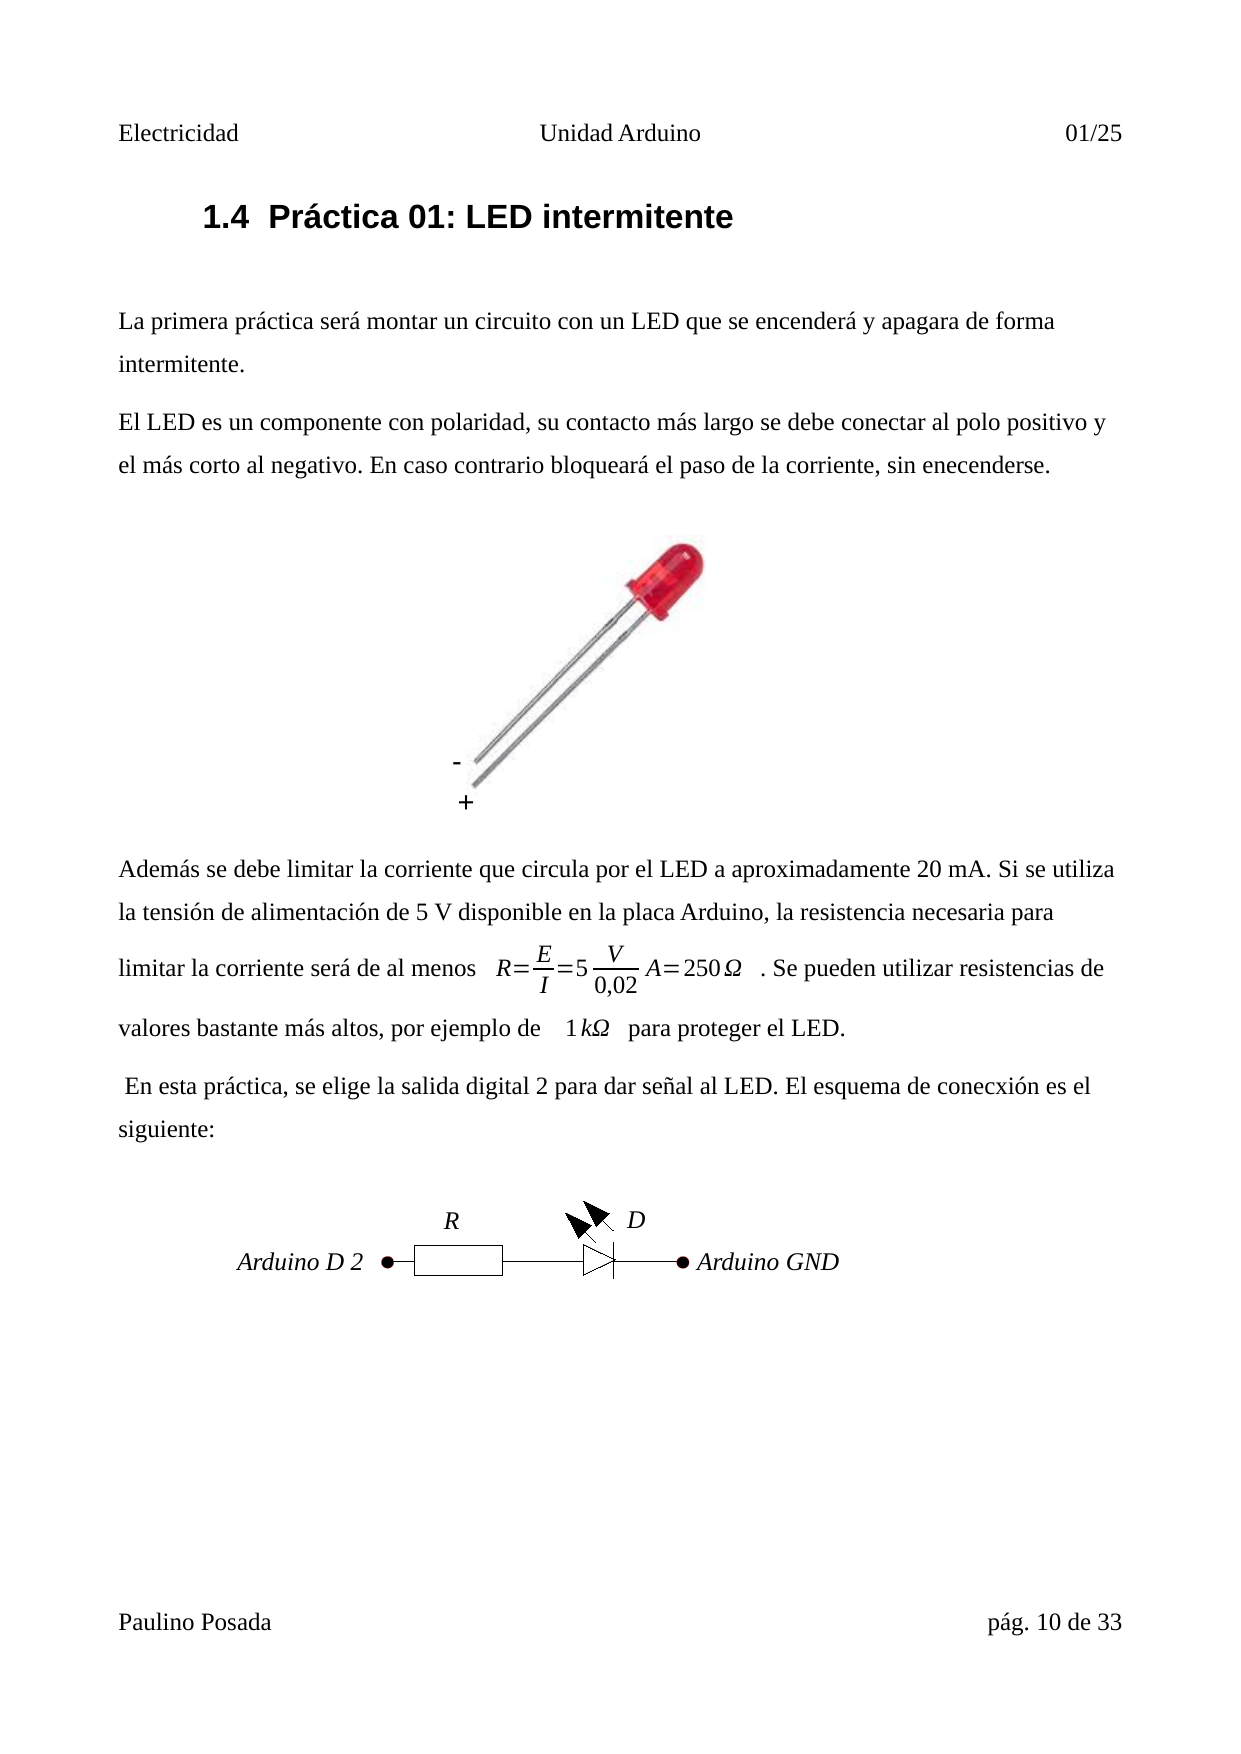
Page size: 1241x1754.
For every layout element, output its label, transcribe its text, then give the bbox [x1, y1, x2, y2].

text La primera práctica será montar un circuito con un LED que se encenderá y apagara de forma intermitente. [118, 306, 1122, 378]
subtitle Práctica 01: LED intermitente [193, 197, 1122, 236]
text El LED es un componente con polaridad, su contacto más largo se debe conectar al polo positivo y el más corto al negativo. En caso contrario bloqueará el paso de la corriente, sin enecenderse. [118, 407, 1122, 479]
picture [354, 535, 822, 798]
text Además se debe limitar la corriente que circula por el LED a aproximadamente 20 mA. Si se utiliza la tensión de alimentación de 5 V disponible en la placa Arduino, la resistencia necesaria para limitar la corriente será de al menos. Se pueden utilizar resistencias de valores bastante más altos, por ejemplo de para proteger el LED. [118, 854, 1122, 1042]
text En esta práctica, se elige la salida digital 2 para dar señal al LED. El esquema de conecxión es el siguiente: [118, 1071, 1122, 1143]
